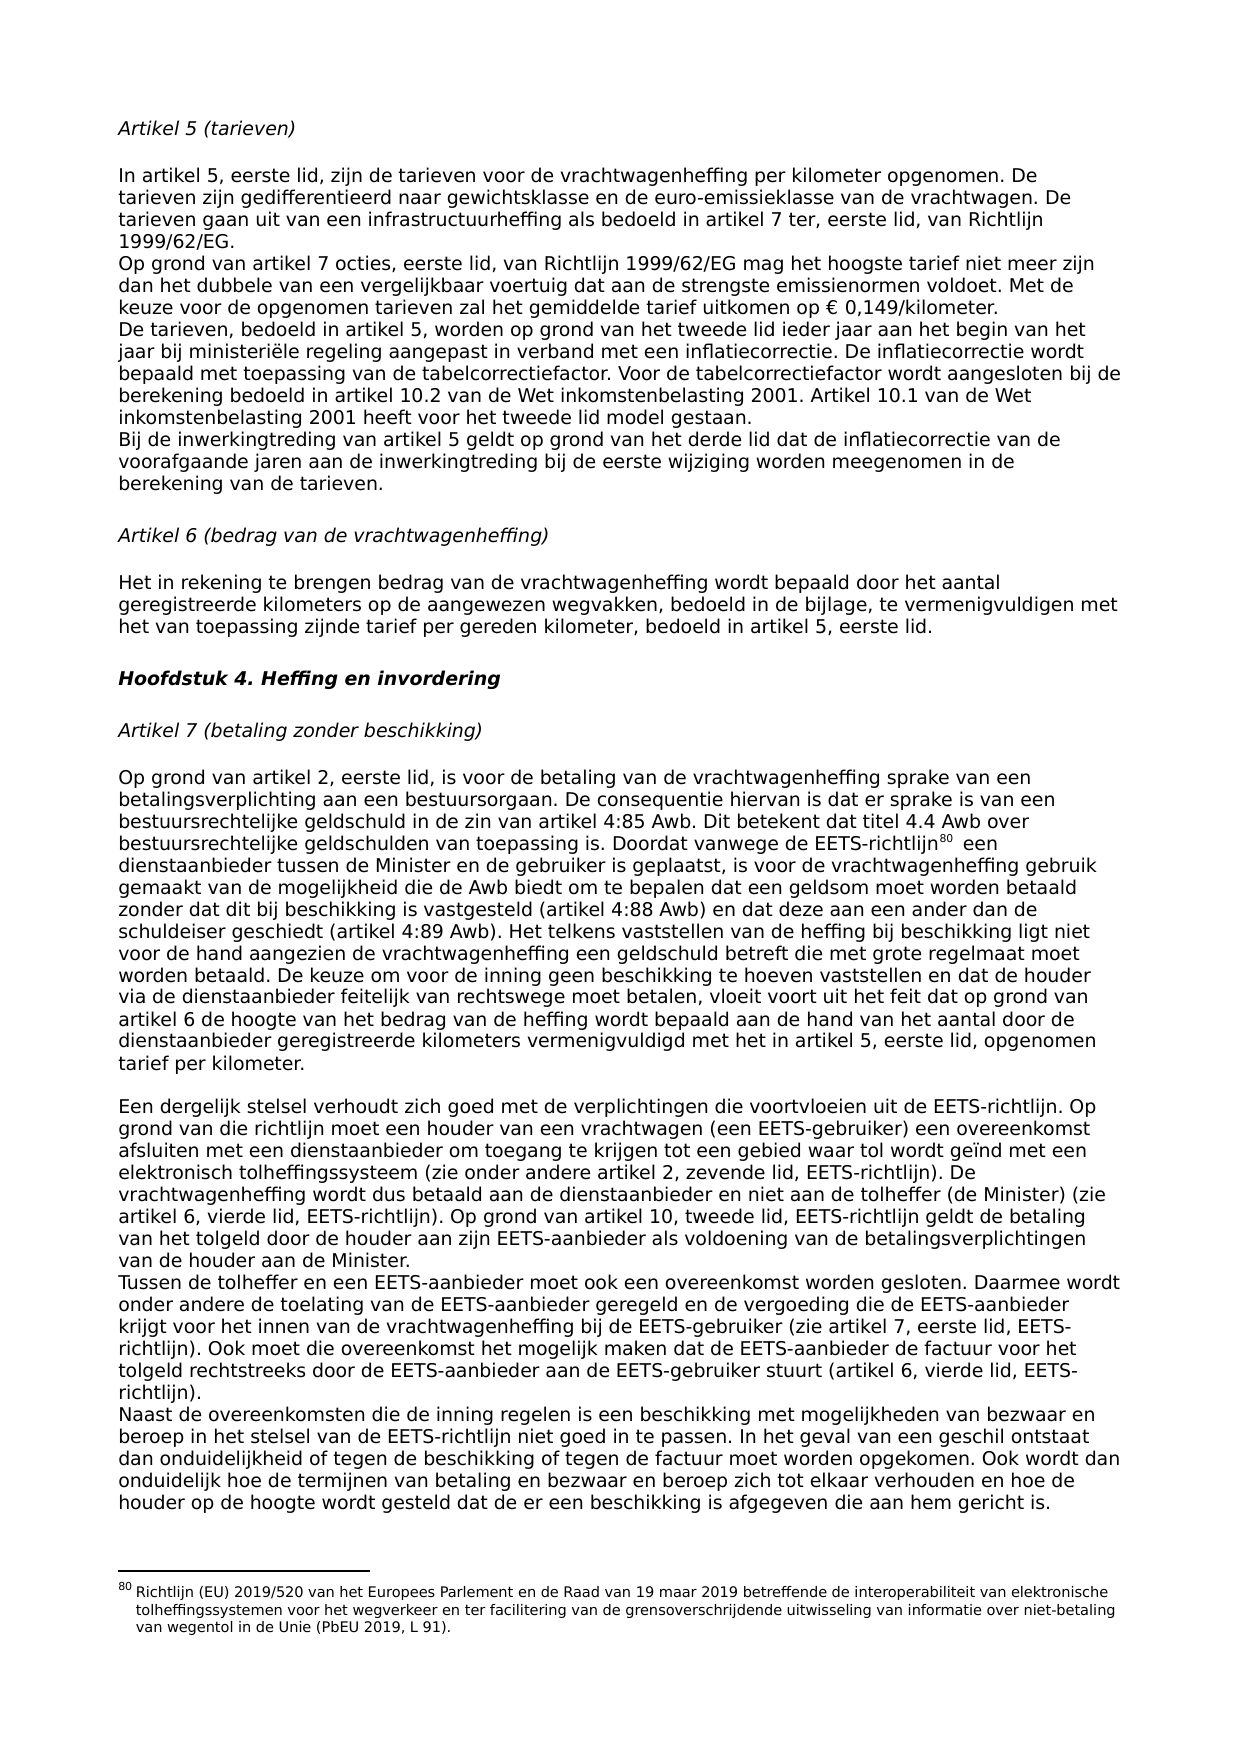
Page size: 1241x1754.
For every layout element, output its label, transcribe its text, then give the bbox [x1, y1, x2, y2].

text Een dergelijk stelsel verhoudt zich goed met de verplichtingen die voortvloeien uit de EETS-richtlijn. Op grond van die richtlijn moet een houder van een vrachtwagen (een EETS-gebruiker) een overeenkomst afsluiten met een dienstaanbieder om toegang te krijgen tot een gebied waar tol wordt geïnd met een elektronisch tolheffingssysteem (zie onder andere artikel 2, zevende lid, EETS-richtlijn). De vrachtwagenheffing wordt dus betaald aan de dienstaanbieder en niet aan de tolheffer (de Minister) (zie artikel 6, vierde lid, EETS-richtlijn). Op grond van artikel 10, tweede lid, EETS-richtlijn geldt de betaling van het tolgeld door de houder aan zijn EETS-aanbieder als voldoening van de betalingsverplichtingen van de houder aan de Minister. [118, 1096, 1122, 1272]
subtitle Hoofdstuk 4. Heffing en invordering [118, 668, 1122, 690]
text De tarieven, bedoeld in artikel 5, worden op grond van het tweede lid ieder jaar aan het begin van het jaar bij ministeriële regeling aangepast in verband met een inflatiecorrectie. De inflatiecorrectie wordt bepaald met toepassing van de tabelcorrectiefactor. Voor de tabelcorrectiefactor wordt aangesloten bij de berekening bedoeld in artikel 10.2 van de Wet inkomstenbelasting 2001. Artikel 10.1 van de Wet inkomstenbelasting 2001 heeft voor het tweede lid model gestaan. [118, 319, 1122, 429]
text Bij de inwerkingtreding van artikel 5 geldt op grond van het derde lid dat de inflatiecorrectie van de voorafgaande jaren aan de inwerkingtreding bij de eerste wijziging worden meegenomen in de berekening van de tarieven. [118, 429, 1122, 495]
subtitle Artikel 5 (tarieven) [118, 118, 1122, 140]
text In artikel 5, eerste lid, zijn de tarieven voor de vrachtwagenheffing per kilometer opgenomen. De tarieven zijn gedifferentieerd naar gewichtsklasse en de euro-emissieklasse van de vrachtwagen. De tarieven gaan uit van een infrastructuurheffing als bedoeld in artikel 7 ter, eerste lid, van Richtlijn 1999/62/EG. [118, 165, 1122, 253]
text Het in rekening te brengen bedrag van de vrachtwagenheffing wordt bepaald door het aantal geregistreerde kilometers op de aangewezen wegvakken, bedoeld in de bijlage, te vermenigvuldigen met het van toepassing zijnde tarief per gereden kilometer, bedoeld in artikel 5, eerste lid. [118, 572, 1122, 638]
subtitle Artikel 7 (betaling zonder beschikking) [118, 720, 1122, 742]
text Richtlijn (EU) 2019/520 van het Europees Parlement en de Raad van 19 maar 2019 betreffende de interoperabiliteit van elektronische tolheffingssystemen voor het wegverkeer en ter facilitering van de grensoverschrijdende uitwisseling van informatie over niet-betaling van wegentol in de Unie (PbEU 2019, L 91). [118, 1580, 1122, 1636]
text Op grond van artikel 2, eerste lid, is voor de betaling van de vrachtwagenheffing sprake van een betalingsverplichting aan een bestuursorgaan. De consequentie hiervan is dat er sprake is van een bestuursrechtelijke geldschuld in de zin van artikel 4:85 Awb. Dit betekent dat titel 4.4 Awb over bestuursrechtelijke geldschulden van toepassing is. Doordat vanwege de EETS-richtlijn een dienstaanbieder tussen de Minister en de gebruiker is geplaatst, is voor de vrachtwagenheffing gebruik gemaakt van de mogelijkheid die de Awb biedt om te bepalen dat een geldsom moet worden betaald zonder dat dit bij beschikking is vastgesteld (artikel 4:88 Awb) en dat deze aan een ander dan de schuldeiser geschiedt (artikel 4:89 Awb). Het telkens vaststellen van de heffing bij beschikking ligt niet voor de hand aangezien de vrachtwagenheffing een geldschuld betreft die met grote regelmaat moet worden betaald. De keuze om voor de inning geen beschikking te hoeven vaststellen en dat de houder via de dienstaanbieder feitelijk van rechtswege moet betalen, vloeit voort uit het feit dat op grond van artikel 6 de hoogte van het bedrag van de heffing wordt bepaald aan de hand van het aantal door de dienstaanbieder geregistreerde kilometers vermenigvuldigd met het in artikel 5, eerste lid, opgenomen tarief per kilometer. [118, 767, 1122, 1074]
text Op grond van artikel 7 octies, eerste lid, van Richtlijn 1999/62/EG mag het hoogste tarief niet meer zijn dan het dubbele van een vergelijkbaar voertuig dat aan de strengste emissienormen voldoet. Met de keuze voor de opgenomen tarieven zal het gemiddelde tarief uitkomen op € 0,149/kilometer. [118, 253, 1122, 319]
text Tussen de tolheffer en een EETS-aanbieder moet ook een overeenkomst worden gesloten. Daarmee wordt onder andere de toelating van de EETS-aanbieder geregeld en de vergoeding die de EETS-aanbieder krijgt voor het innen van de vrachtwagenheffing bij de EETS-gebruiker (zie artikel 7, eerste lid, EETS-richtlijn). Ook moet die overeenkomst het mogelijk maken dat de EETS-aanbieder de factuur voor het tolgeld rechtstreeks door de EETS-aanbieder aan de EETS-gebruiker stuurt (artikel 6, vierde lid, EETS-richtlijn). [118, 1272, 1122, 1404]
text Naast de overeenkomsten die de inning regelen is een beschikking met mogelijkheden van bezwaar en beroep in het stelsel van de EETS-richtlijn niet goed in te passen. In het geval van een geschil ontstaat dan onduidelijkheid of tegen de beschikking of tegen de factuur moet worden opgekomen. Ook wordt dan onduidelijk hoe de termijnen van betaling en bezwaar en beroep zich tot elkaar verhouden en hoe de houder op de hoogte wordt gesteld dat de er een beschikking is afgegeven die aan hem gericht is. [118, 1404, 1122, 1514]
subtitle Artikel 6 (bedrag van de vrachtwagenheffing) [118, 525, 1122, 547]
